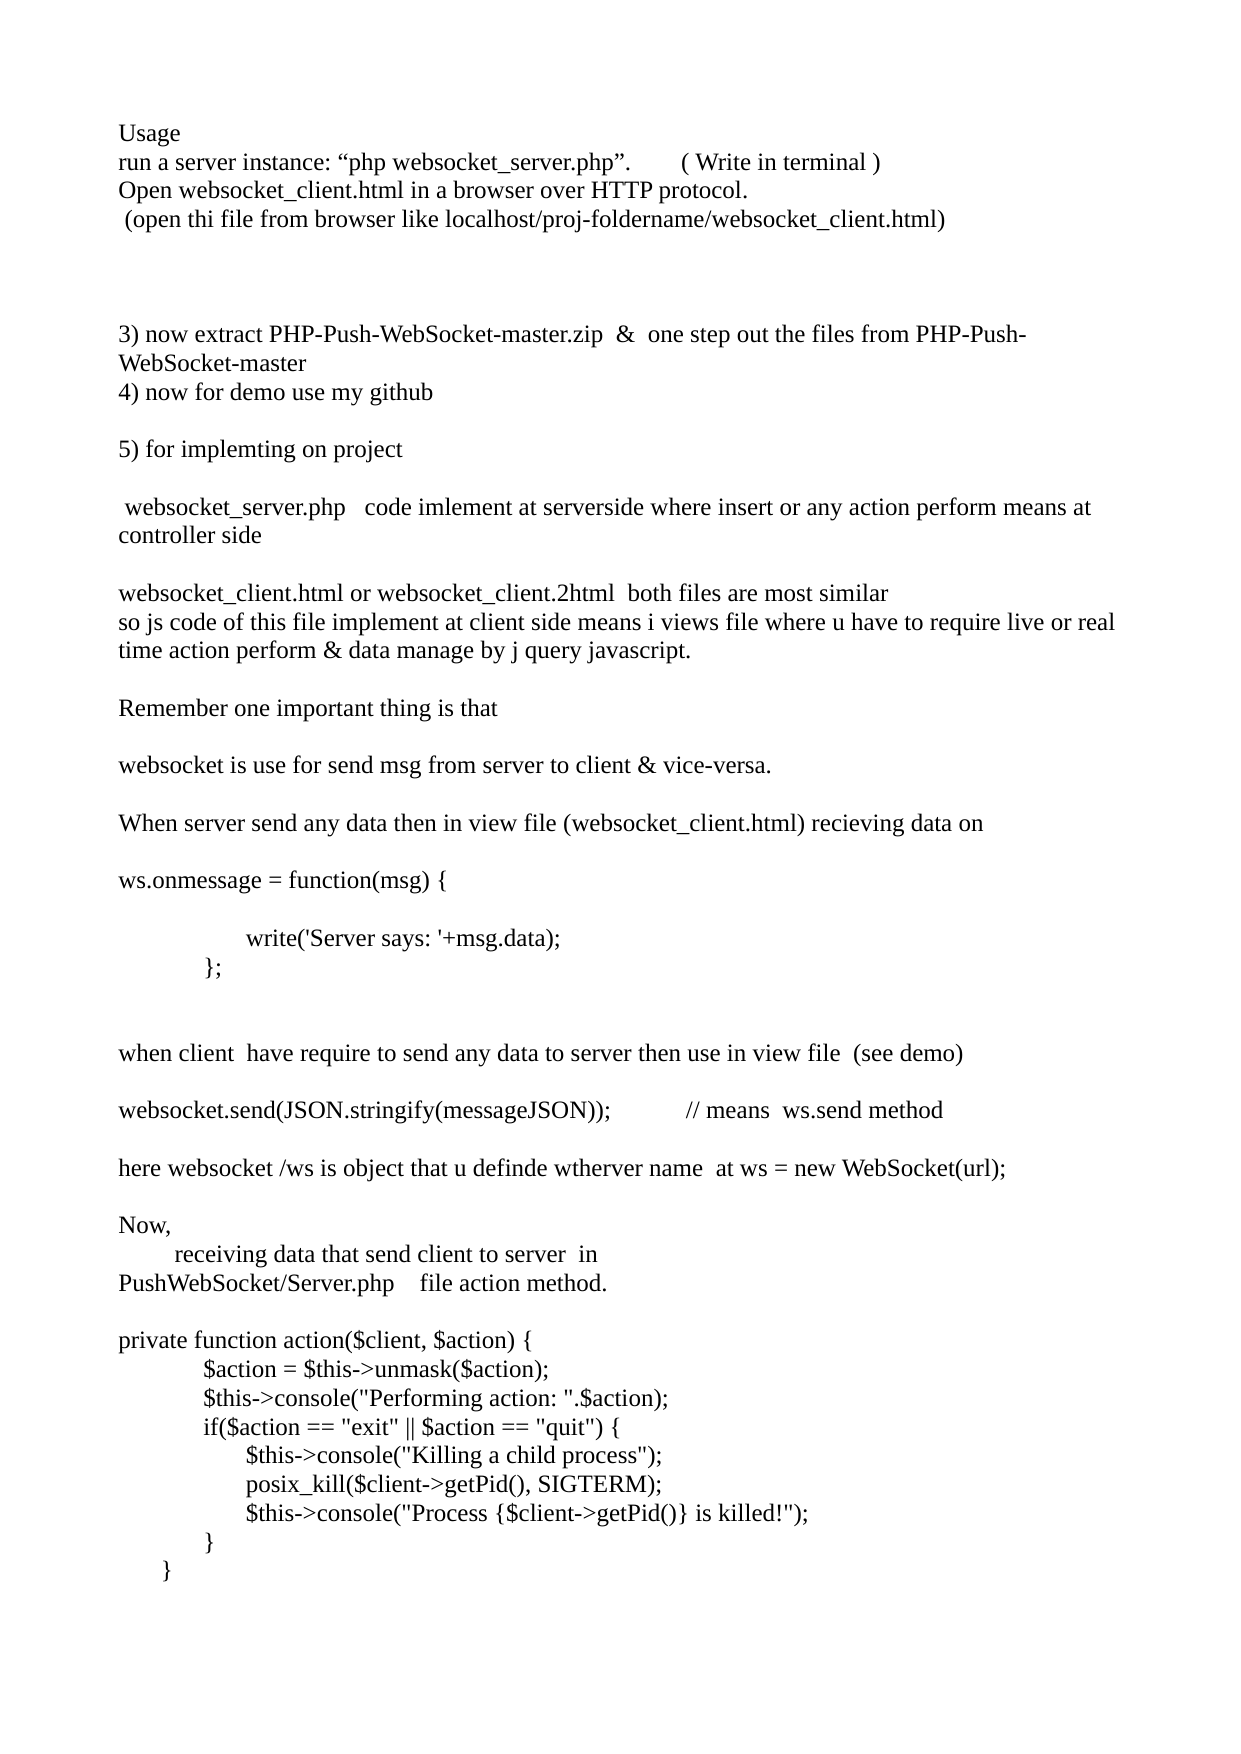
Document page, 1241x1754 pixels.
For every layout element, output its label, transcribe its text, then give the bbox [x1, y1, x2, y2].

text so js code of this file implement at client side means i views file where u have to require live or real time action perform & data manage by j query javascript. [118, 607, 1122, 664]
text websocket_server.php code imlement at serverside where insert or any action perform means at controller side [118, 492, 1122, 549]
text }; [118, 952, 1122, 981]
text Remember one important thing is that [118, 693, 1122, 722]
text $this->console("Killing a child process"); [118, 1441, 1122, 1469]
text Now, [118, 1211, 1122, 1239]
text write('Server says: '+msg.data); [118, 923, 1122, 952]
text posix_kill($client->getPid(), SIGTERM); [118, 1469, 1122, 1498]
text When server send any data then in view file (websocket_client.html) recieving data on [118, 808, 1122, 837]
text 5) for implemting on project [118, 434, 1122, 463]
text Open websocket_client.html in a browser over HTTP protocol. [118, 176, 1122, 204]
text 4) now for demo use my github [118, 377, 1122, 406]
text when client have require to send any data to server then use in view file (see demo) [118, 1038, 1122, 1067]
text run a server instance: “php websocket_server.php”. ( Write in terminal ) [118, 147, 1122, 176]
text $this->console("Performing action: ".$action); [118, 1383, 1122, 1412]
text receiving data that send client to server in [118, 1239, 1122, 1268]
text private function action($client, $action) { [118, 1326, 1122, 1354]
text if($action == "exit" || $action == "quit") { [118, 1412, 1122, 1441]
text websocket is use for send msg from server to client & vice-versa. [118, 751, 1122, 779]
text $action = $this->unmask($action); [118, 1354, 1122, 1383]
text (open thi file from browser like localhost/proj-foldername/websocket_client.html) [118, 204, 1122, 233]
text } [118, 1527, 1122, 1556]
text ws.onmessage = function(msg) { [118, 866, 1122, 894]
text websocket.send(JSON.stringify(messageJSON)); // means ws.send method [118, 1096, 1122, 1124]
text $this->console("Process {$client->getPid()} is killed!"); [118, 1498, 1122, 1527]
text here websocket /ws is object that u definde wtherver name at ws = new WebSocket(url); [118, 1153, 1122, 1182]
text PushWebSocket/Server.php file action method. [118, 1268, 1122, 1297]
text websocket_client.html or websocket_client.2html both files are most similar [118, 578, 1122, 607]
text Usage [118, 118, 1122, 147]
text 3) now extract PHP-Push-WebSocket-master.zip & one step out the files from PHP-Push-WebSocket-master [118, 319, 1122, 377]
text } [118, 1556, 1122, 1584]
